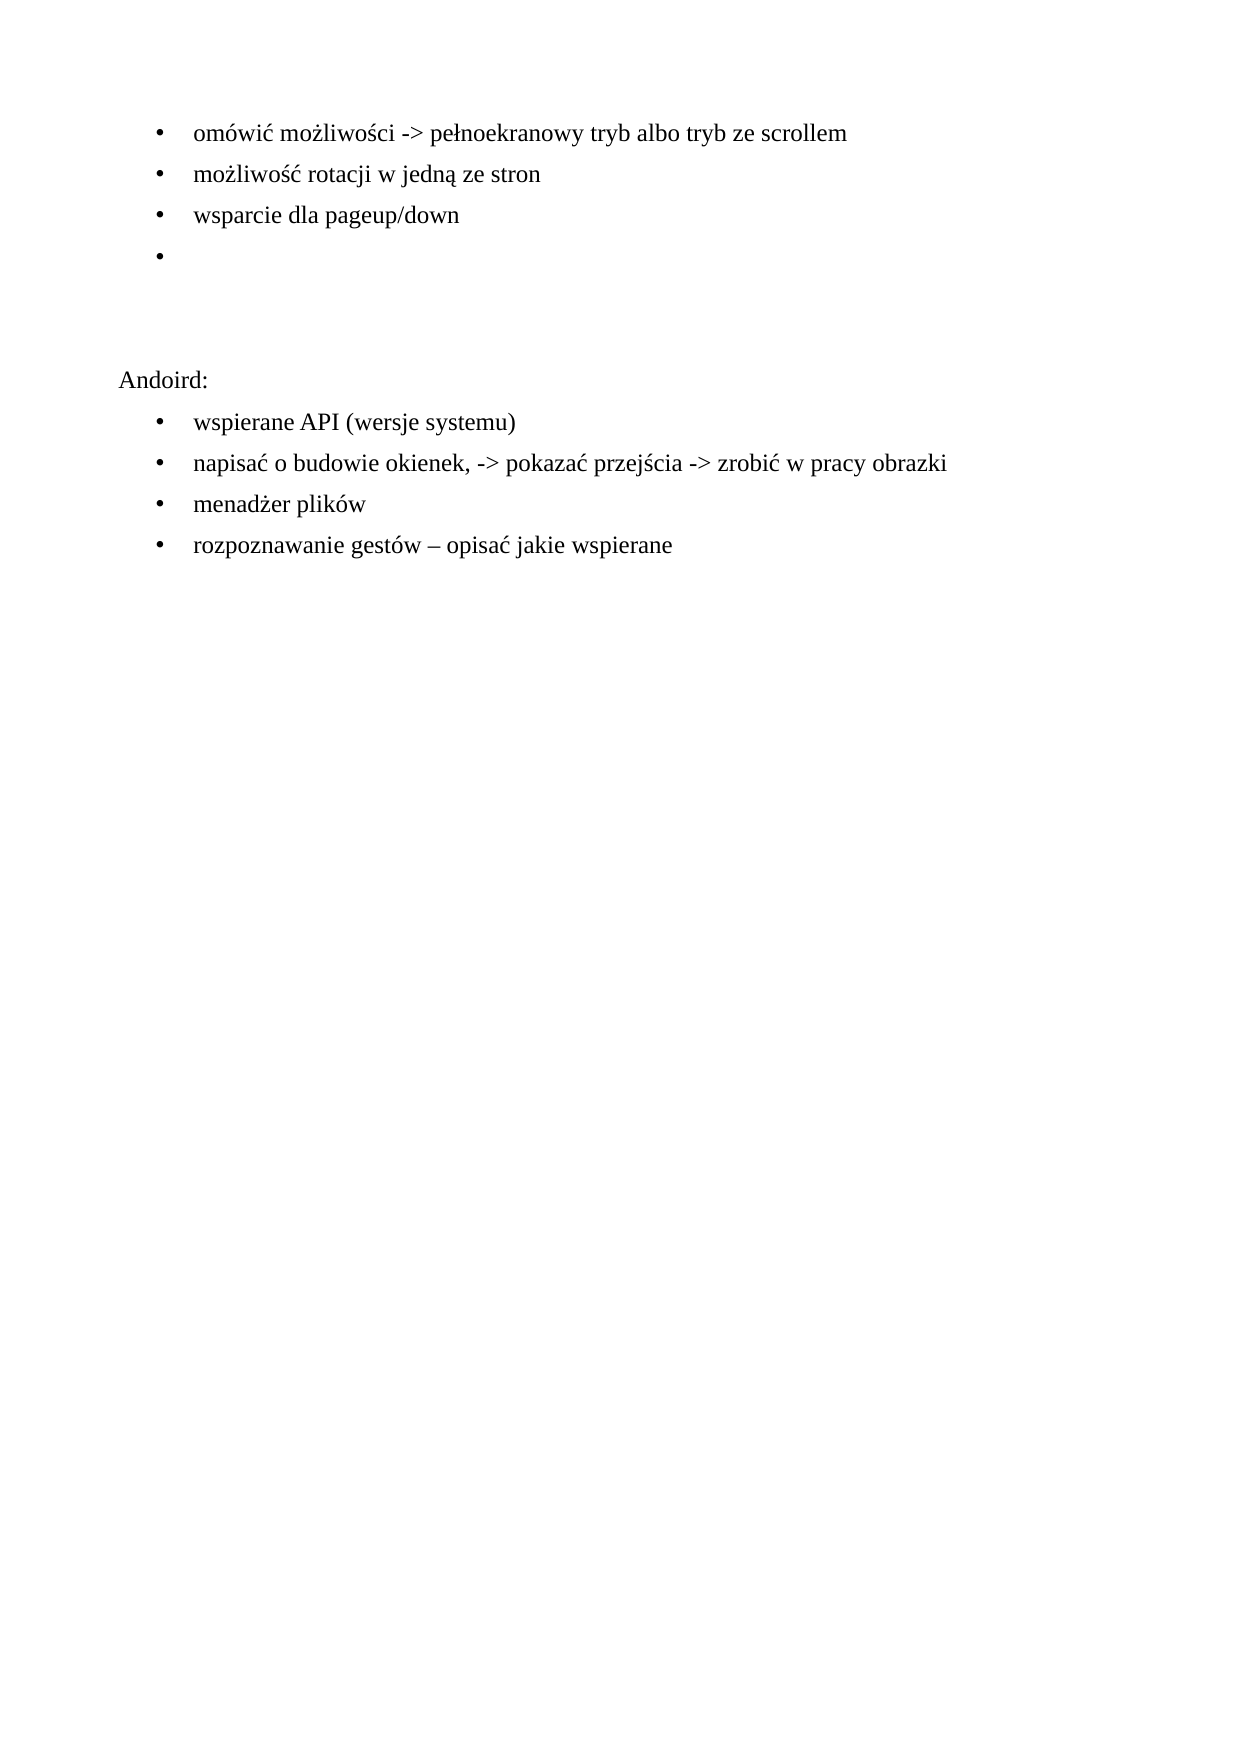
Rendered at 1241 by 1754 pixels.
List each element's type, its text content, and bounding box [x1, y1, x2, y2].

list wspierane API (wersje systemu) [156, 407, 1122, 436]
list rozpoznawanie gestów – opisać jakie wspierane [156, 531, 1122, 559]
list menadżer plików [156, 489, 1122, 518]
list napisać o budowie okienek, -> pokazać przejścia -> zrobić w pracy obrazki [156, 448, 1122, 477]
list omówić możliwości -> pełnoekranowy tryb albo tryb ze scrollem [156, 118, 1122, 147]
list możliwość rotacji w jedną ze stron [156, 159, 1122, 188]
list wsparcie dla pageup/down [156, 201, 1122, 229]
text Andoird: [118, 366, 1122, 394]
